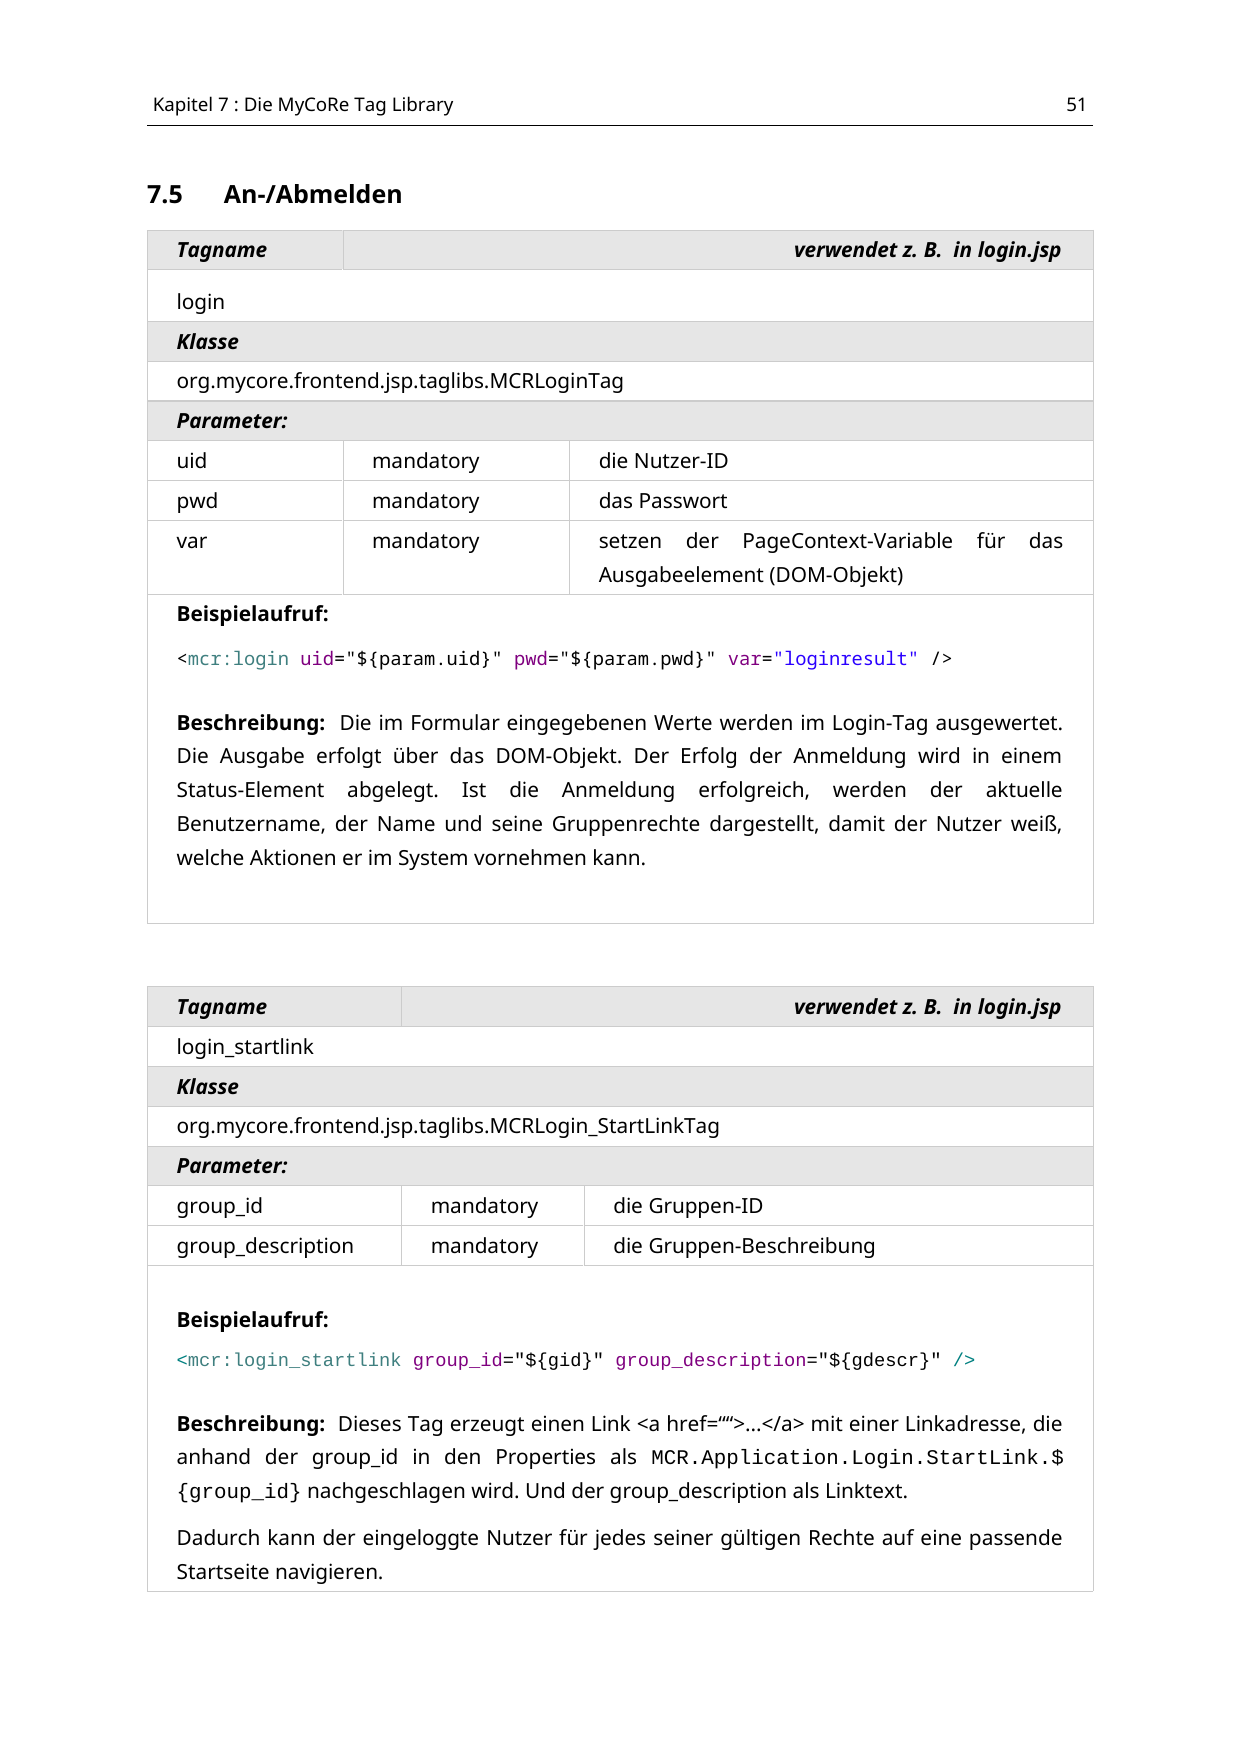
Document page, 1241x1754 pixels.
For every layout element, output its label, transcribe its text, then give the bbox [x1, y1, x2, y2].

table_header verwendet z. B. in login.jsp [344, 231, 1093, 269]
table_header Tagname [148, 987, 401, 1026]
table_header Tagname [148, 231, 342, 269]
table_cell das Passwort [570, 481, 1093, 520]
table_cell login_startlink [148, 1027, 1093, 1066]
table_cell Beispielaufruf: <mcr:login uid="${param.uid}" pwd="${param.pwd}" var="loginresult" /> Beschreibung: Die im Formular eingegebenen Werte werden im Login-Tag ausgewertet. Die Ausgabe erfolgt über das DOM-Objekt. Der Erfolg der Anmeldung wird in einem Status-Element abgelegt. Ist die Anmeldung erfolgreich, werden der aktuelle Benutzername, der Name und seine Gruppenrechte dargestellt, damit der Nutzer weiß, welche Aktionen er im System vornehmen kann. [148, 595, 1093, 923]
table_cell Klasse [148, 1067, 1093, 1106]
table_cell Parameter: [148, 402, 1093, 440]
table_cell die Gruppen-Beschreibung [585, 1226, 1093, 1265]
table_cell org.mycore.frontend.jsp.taglibs.MCRLogin_StartLinkTag [148, 1107, 1093, 1146]
table_cell mandatory [402, 1226, 583, 1265]
table_cell var [148, 521, 342, 594]
table_cell Klasse [148, 322, 1093, 361]
table_cell Beispielaufruf: <mcr:login_startlink group_id="${gid}" group_description="${gdescr}" /> Beschreibung: Dieses Tag erzeugt einen Link <a href=““>...</a> mit einer Linkadresse, die anhand der group_id in den Properties als MCR.Application.Login.StartLink.${group_id} nachgeschlagen wird. Und der group_description als Linktext. Dadurch kann der eingeloggte Nutzer für jedes seiner gültigen Rechte auf eine passende Startseite navigieren. [148, 1266, 1093, 1591]
table_cell group_id [148, 1186, 401, 1225]
table_cell mandatory [344, 441, 569, 480]
table_header verwendet z. B. in login.jsp [402, 987, 1093, 1026]
table_cell pwd [148, 481, 342, 520]
table_cell mandatory [344, 481, 569, 520]
table_cell group_description [148, 1226, 401, 1265]
table_cell login [148, 270, 1093, 321]
table_cell mandatory [402, 1186, 583, 1225]
table_cell setzen der PageContext-Variable für das Ausgabeelement (DOM-Objekt) [570, 521, 1093, 594]
table_cell mandatory [344, 521, 569, 594]
subtitle An-/Abmelden [147, 177, 1092, 211]
table_cell die Nutzer-ID [570, 441, 1093, 480]
table_cell Parameter: [148, 1147, 1093, 1185]
table_cell uid [148, 441, 342, 480]
table_cell die Gruppen-ID [585, 1186, 1093, 1225]
table_cell org.mycore.frontend.jsp.taglibs.MCRLoginTag [148, 362, 1093, 400]
